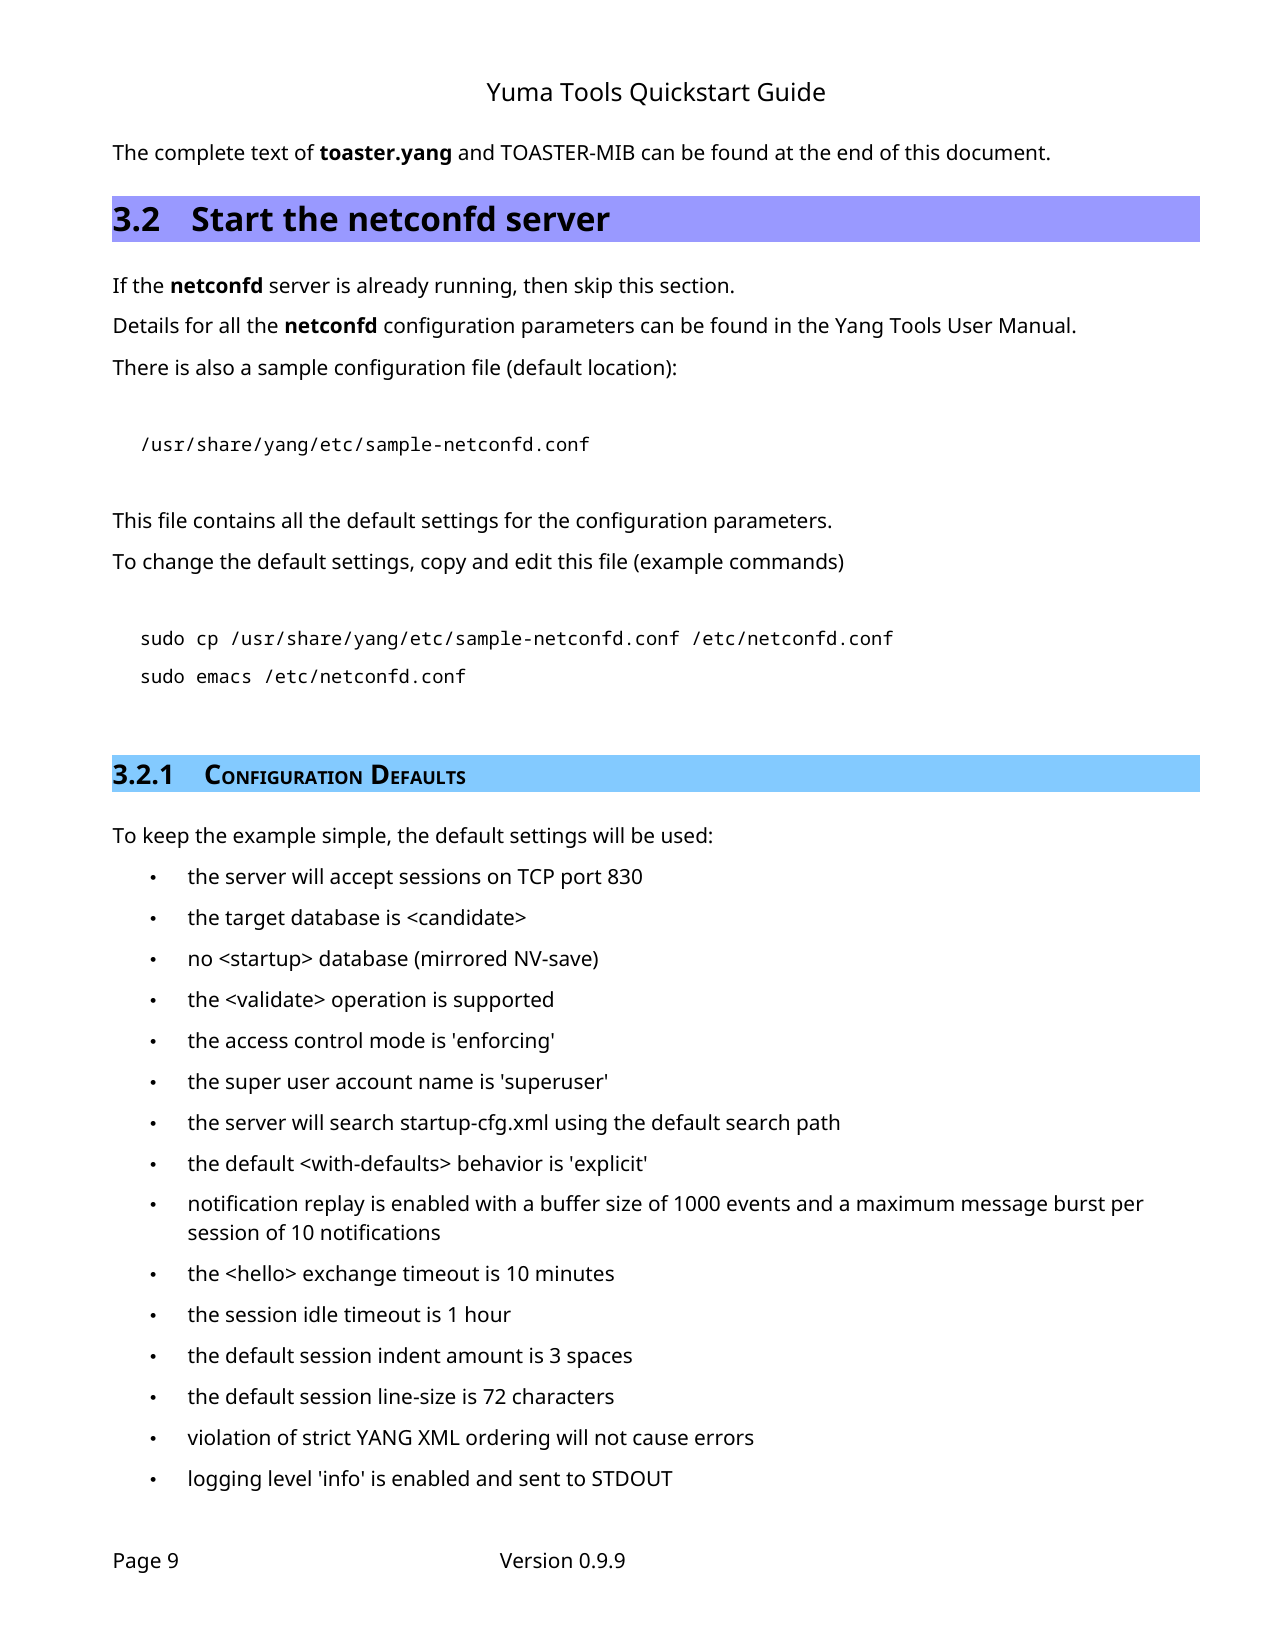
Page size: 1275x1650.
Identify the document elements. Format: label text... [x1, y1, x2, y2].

list the <hello> exchange timeout is 10 minutes [150, 1259, 1200, 1287]
subtitle Start the netconfd server [112, 196, 1200, 242]
list the target database is <candidate> [150, 903, 1200, 931]
text sudo emacs /etc/netconfd.conf [139, 663, 1200, 688]
text To change the default settings, copy and edit this file (example commands) [112, 547, 1200, 575]
list the default session line-size is 72 characters [150, 1382, 1200, 1410]
text /usr/share/yang/etc/sample-netconfd.conf [139, 431, 1200, 457]
text To keep the example simple, the default settings will be used: [112, 821, 1200, 849]
list the super user account name is 'superuser' [150, 1067, 1200, 1095]
list the default session indent amount is 3 spaces [150, 1341, 1200, 1369]
list no <startup> database (mirrored NV-save) [150, 944, 1200, 972]
text sudo cp /usr/share/yang/etc/sample-netconfd.conf /etc/netconfd.conf [139, 625, 1200, 651]
list the server will accept sessions on TCP port 830 [150, 862, 1200, 891]
list the access control mode is 'enforcing' [150, 1026, 1200, 1054]
list the session idle timeout is 1 hour [150, 1300, 1200, 1328]
list the default <with-defaults> behavior is 'explicit' [150, 1149, 1200, 1177]
subtitle Configuration Defaults [112, 755, 1200, 792]
text Details for all the netconfd configuration parameters can be found in the Yang Tools User Manual. [112, 312, 1200, 340]
list the <validate> operation is supported [150, 985, 1200, 1013]
text The complete text of toaster.yang and TOASTER-MIB can be found at the end of this document. [112, 138, 1200, 167]
text This file contains all the default settings for the configuration parameters. [112, 506, 1200, 534]
text If the netconfd server is already running, then skip this section. [112, 271, 1200, 299]
list logging level 'info' is enabled and sent to STDOUT [150, 1464, 1200, 1492]
list the server will search startup-cfg.xml using the default search path [150, 1108, 1200, 1136]
text There is also a sample configuration file (default location): [112, 353, 1200, 381]
list violation of strict YANG XML ordering will not cause errors [150, 1423, 1200, 1451]
list notification replay is enabled with a buffer size of 1000 events and a maximum message burst per session of 10 notifications [150, 1189, 1200, 1246]
